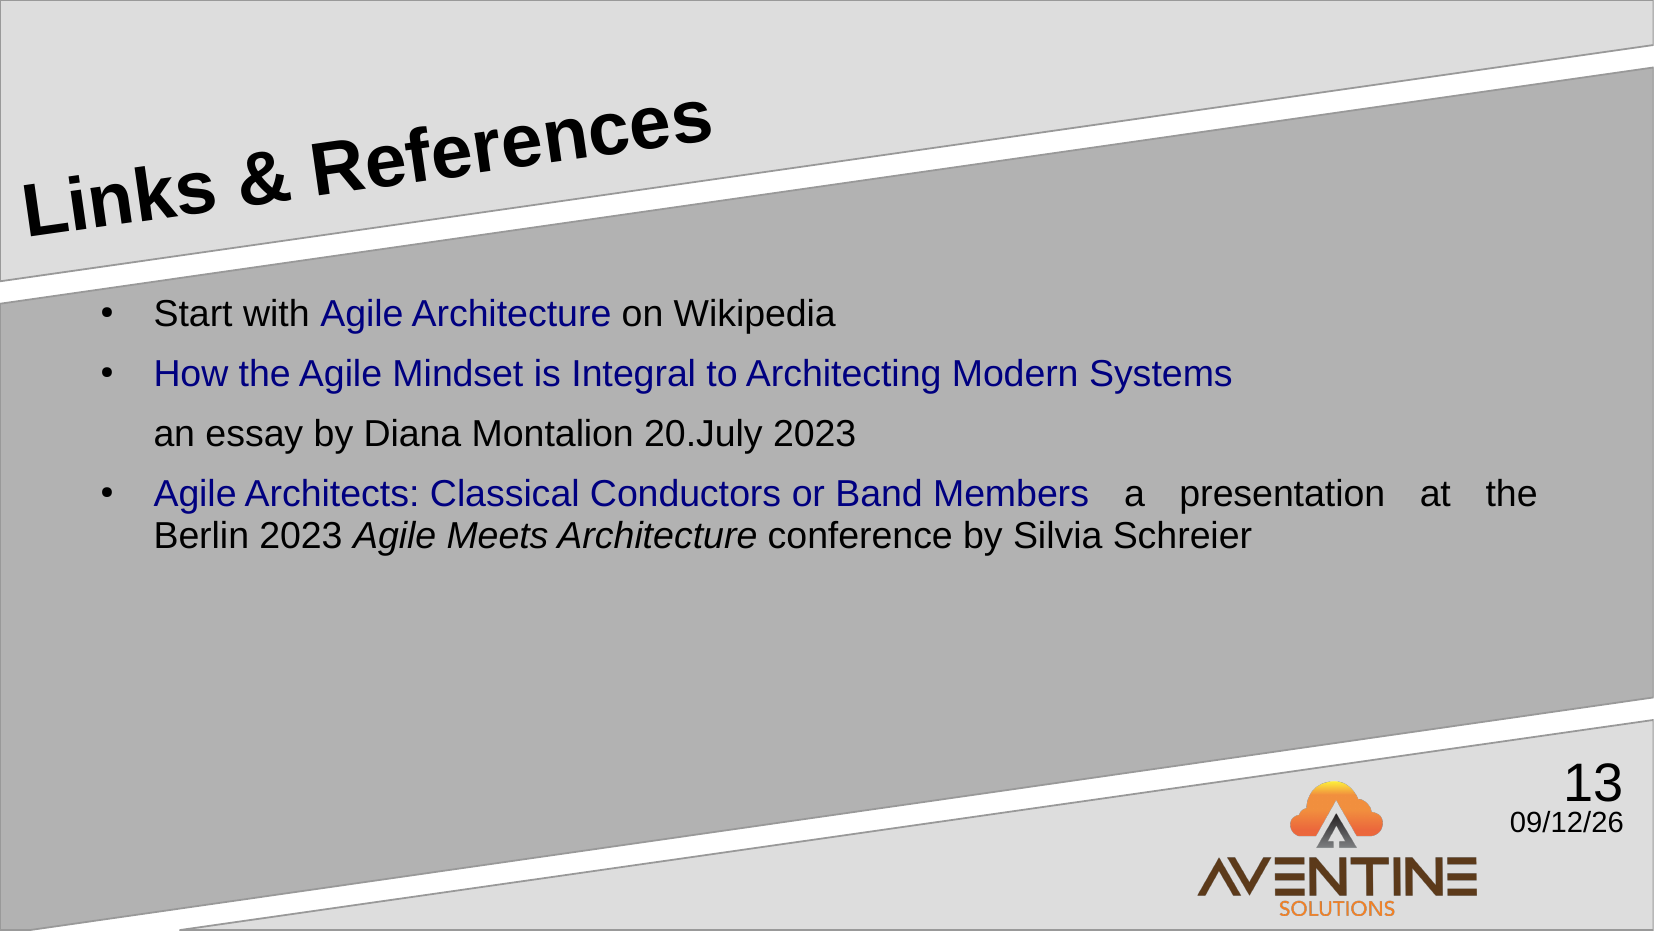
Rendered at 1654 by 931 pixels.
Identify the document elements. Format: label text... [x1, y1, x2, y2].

list Start with Agile Architecture on Wikipedia How the Agile Mindset is Integral to Architecting Modern Systems an essay by Diana Montalion 20.July 2023 Agile Architects: Classical Conductors or Band Members a presentation at the Berlin 2023 Agile Meets Architecture conference by Silvia Schreier [82, 292, 1538, 833]
title Links & References [11, 0, 1496, 290]
picture [1196, 833, 1477, 916]
